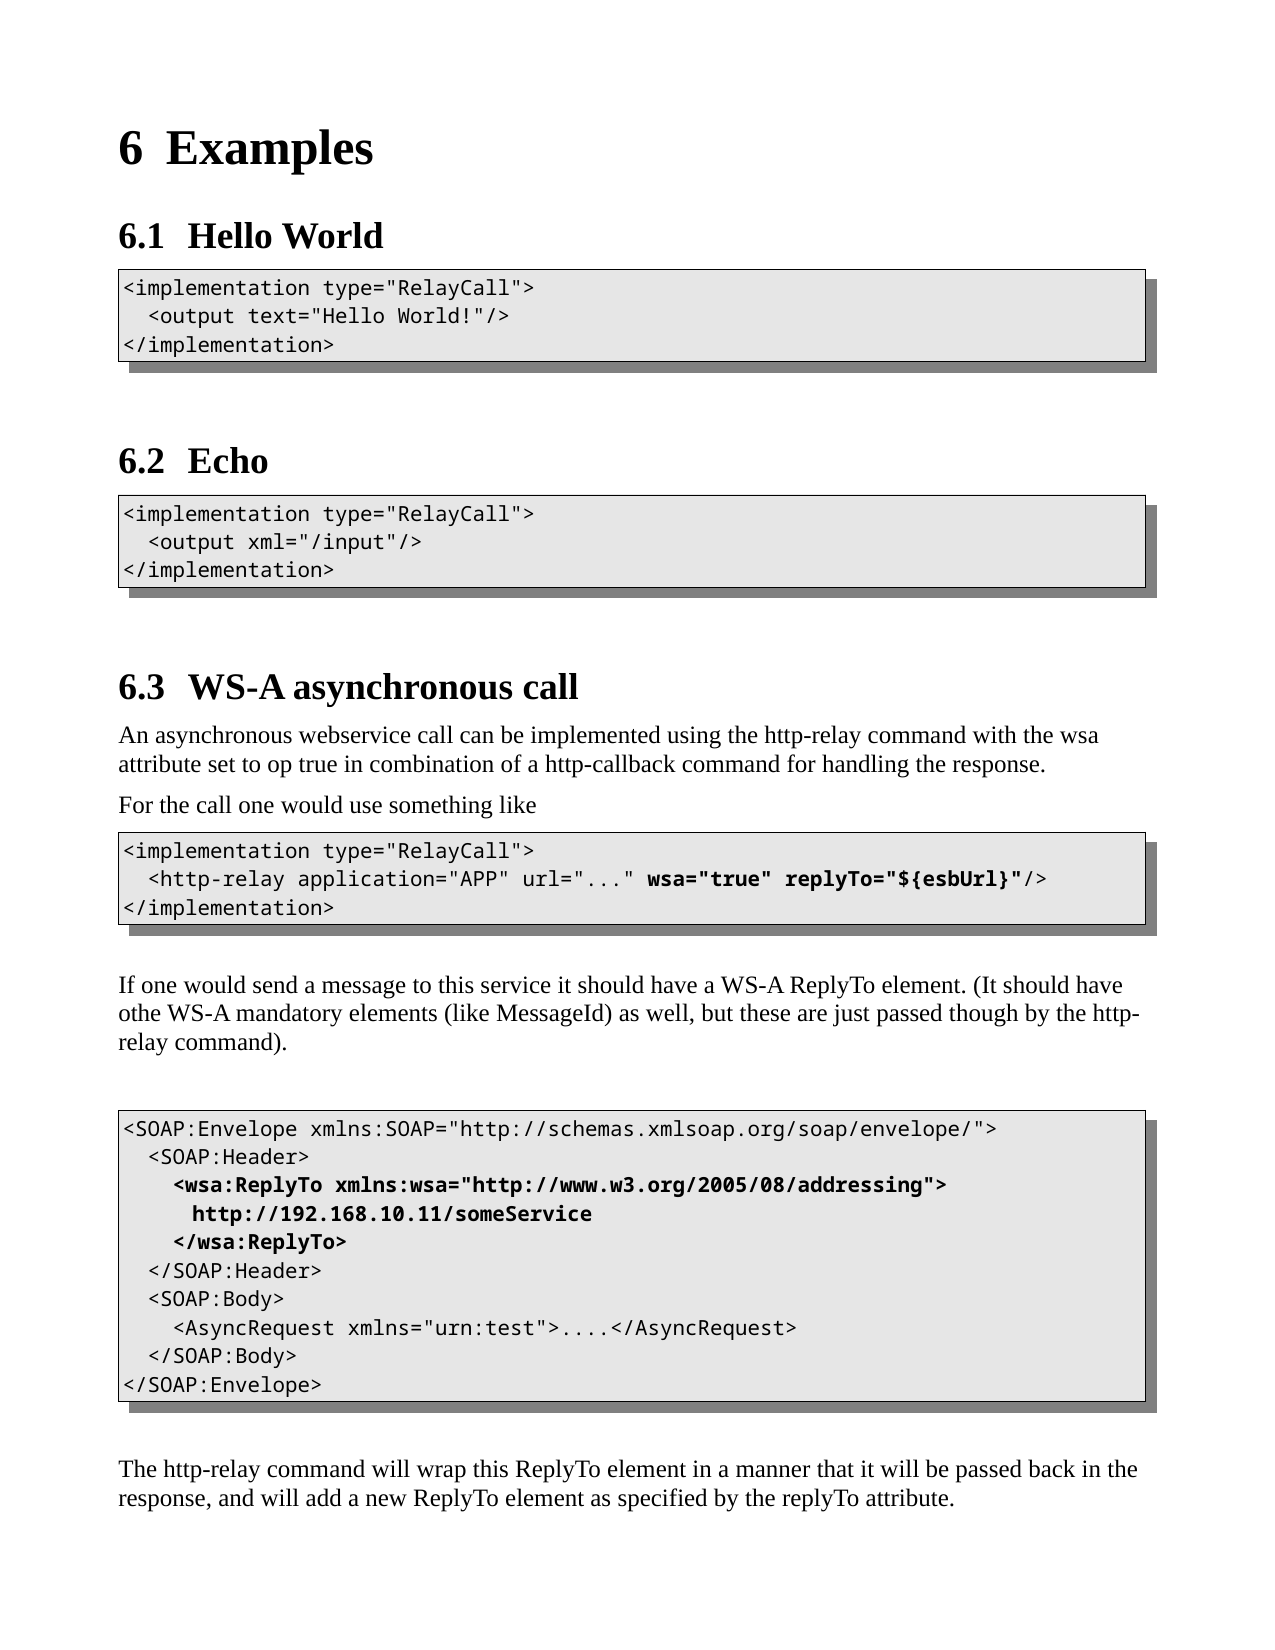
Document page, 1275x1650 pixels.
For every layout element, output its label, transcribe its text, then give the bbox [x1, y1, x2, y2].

text </SOAP:Body> [119, 1337, 1145, 1366]
text </SOAP:Envelope> [119, 1366, 1145, 1401]
text </wsa:ReplyTo> [119, 1223, 1145, 1252]
text If one would send a message to this service it should have a WS-A ReplyTo element. (It should have othe WS-A mandatory elements (like MessageId) as well, but these are just passed though by the http-relay command). [118, 970, 1157, 1056]
text http://192.168.10.11/someService [119, 1195, 1145, 1223]
text </SOAP:Header> [119, 1252, 1145, 1280]
text <output text="Hello World!"/> [119, 297, 1145, 326]
subtitle Hello World [118, 213, 1157, 256]
subtitle Echo [118, 439, 1157, 482]
subtitle Examples [118, 118, 1157, 176]
text </implementation> [119, 888, 1145, 924]
text <AsyncRequest xmlns="urn:test">....</AsyncRequest> [119, 1309, 1145, 1337]
text </implementation> [119, 551, 1145, 587]
text <implementation type="RelayCall"> [119, 496, 1145, 523]
text <SOAP:Envelope xmlns:SOAP="http://schemas.xmlsoap.org/soap/envelope/"> [119, 1111, 1145, 1138]
text <wsa:ReplyTo xmlns:wsa="http://www.w3.org/2005/08/addressing"> [119, 1167, 1145, 1195]
text <SOAP:Body> [119, 1280, 1145, 1309]
subtitle WS-A asynchronous call [118, 665, 1157, 708]
text <implementation type="RelayCall"> [119, 833, 1145, 860]
text <output xml="/input"/> [119, 523, 1145, 551]
text The http-relay command will wrap this ReplyTo element in a manner that it will be passed back in the response, and will add a new ReplyTo element as specified by the replyTo attribute. [118, 1454, 1157, 1511]
text An asynchronous webservice call can be implemented using the http-relay command with the wsa attribute set to op true in combination of a http-callback command for handling the response. [118, 720, 1157, 778]
text <http-relay application="APP" url="..." wsa="true" replyTo="${esbUrl}"/> [119, 860, 1145, 888]
text </implementation> [119, 326, 1145, 361]
text <SOAP:Header> [119, 1138, 1145, 1167]
text For the call one would use something like [118, 790, 1157, 819]
text <implementation type="RelayCall"> [119, 270, 1145, 297]
